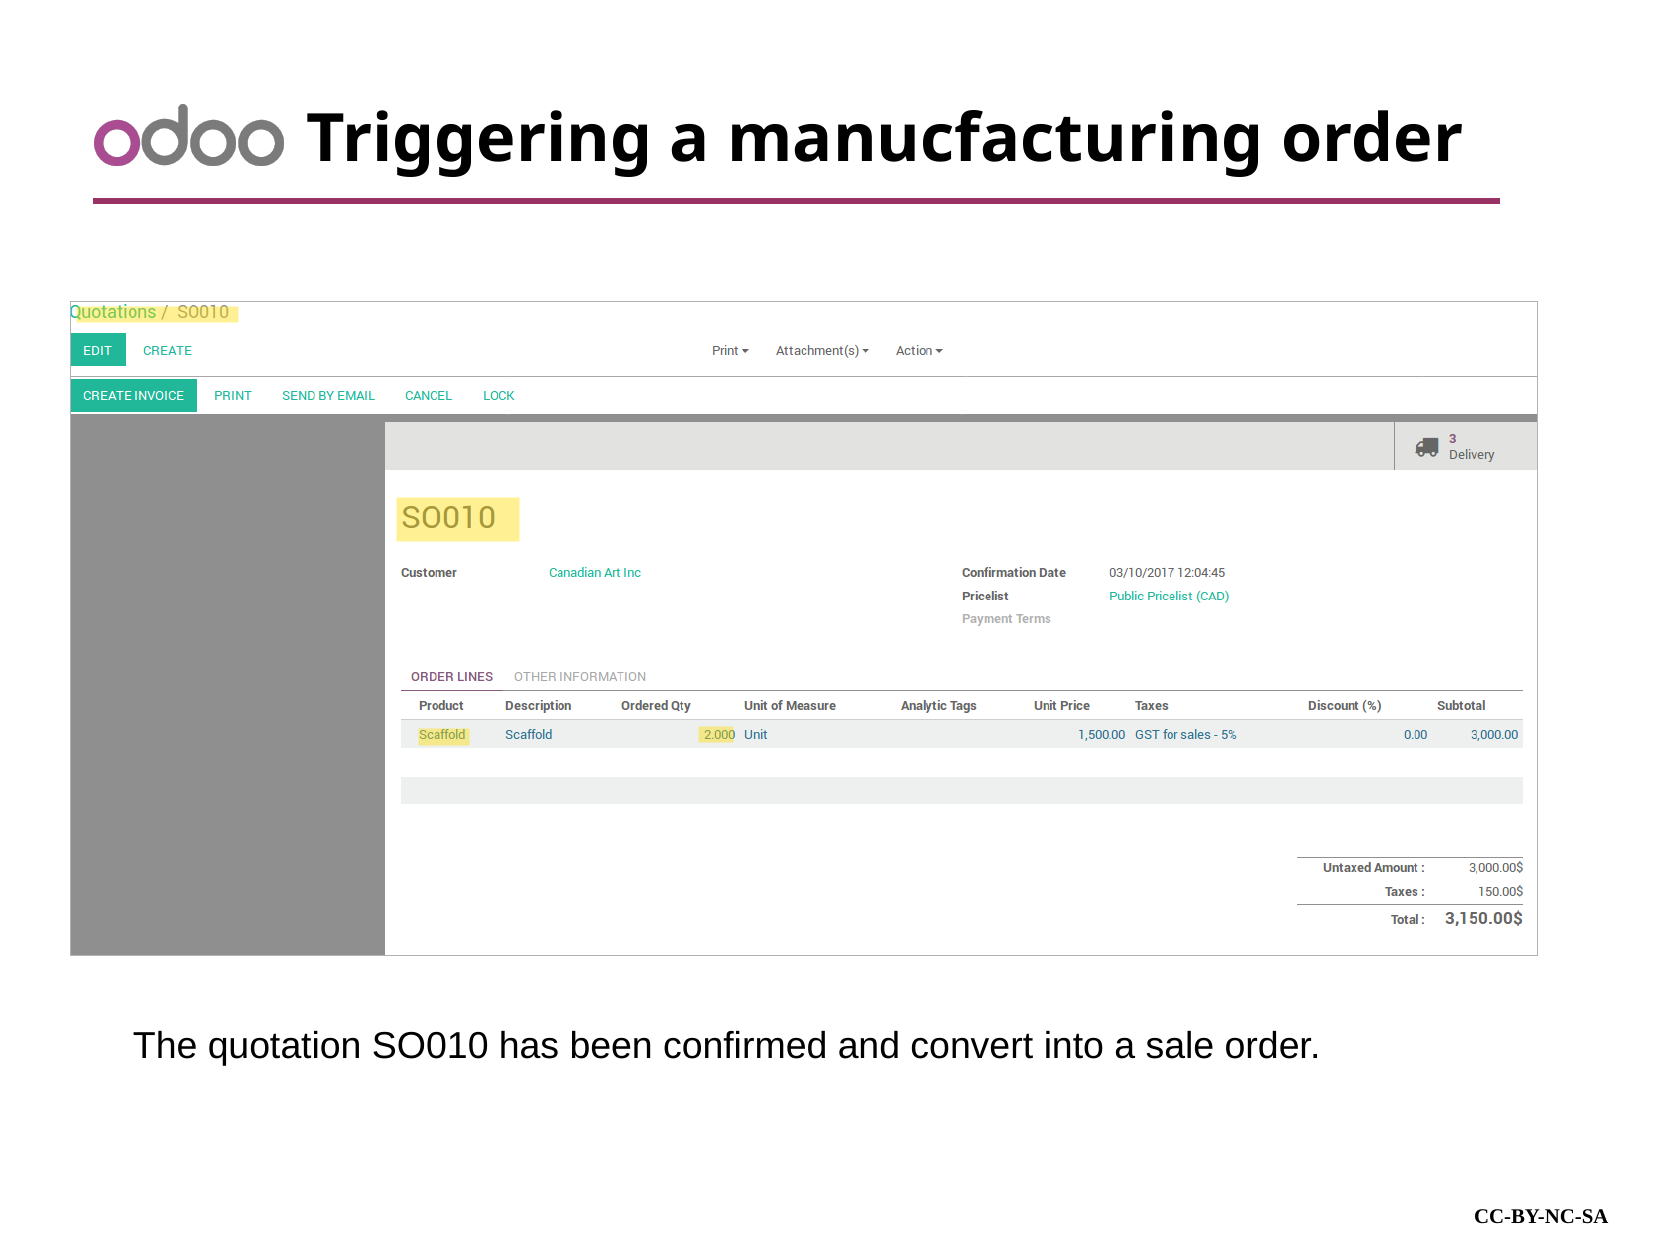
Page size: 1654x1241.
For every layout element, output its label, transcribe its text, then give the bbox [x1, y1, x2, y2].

picture [94, 104, 284, 166]
title Triggering a manucfacturing order [306, 31, 1570, 239]
text_box The quotation SO010 has been confirmed and convert into a sale order. [118, 1017, 1512, 1117]
picture [70, 301, 1538, 956]
